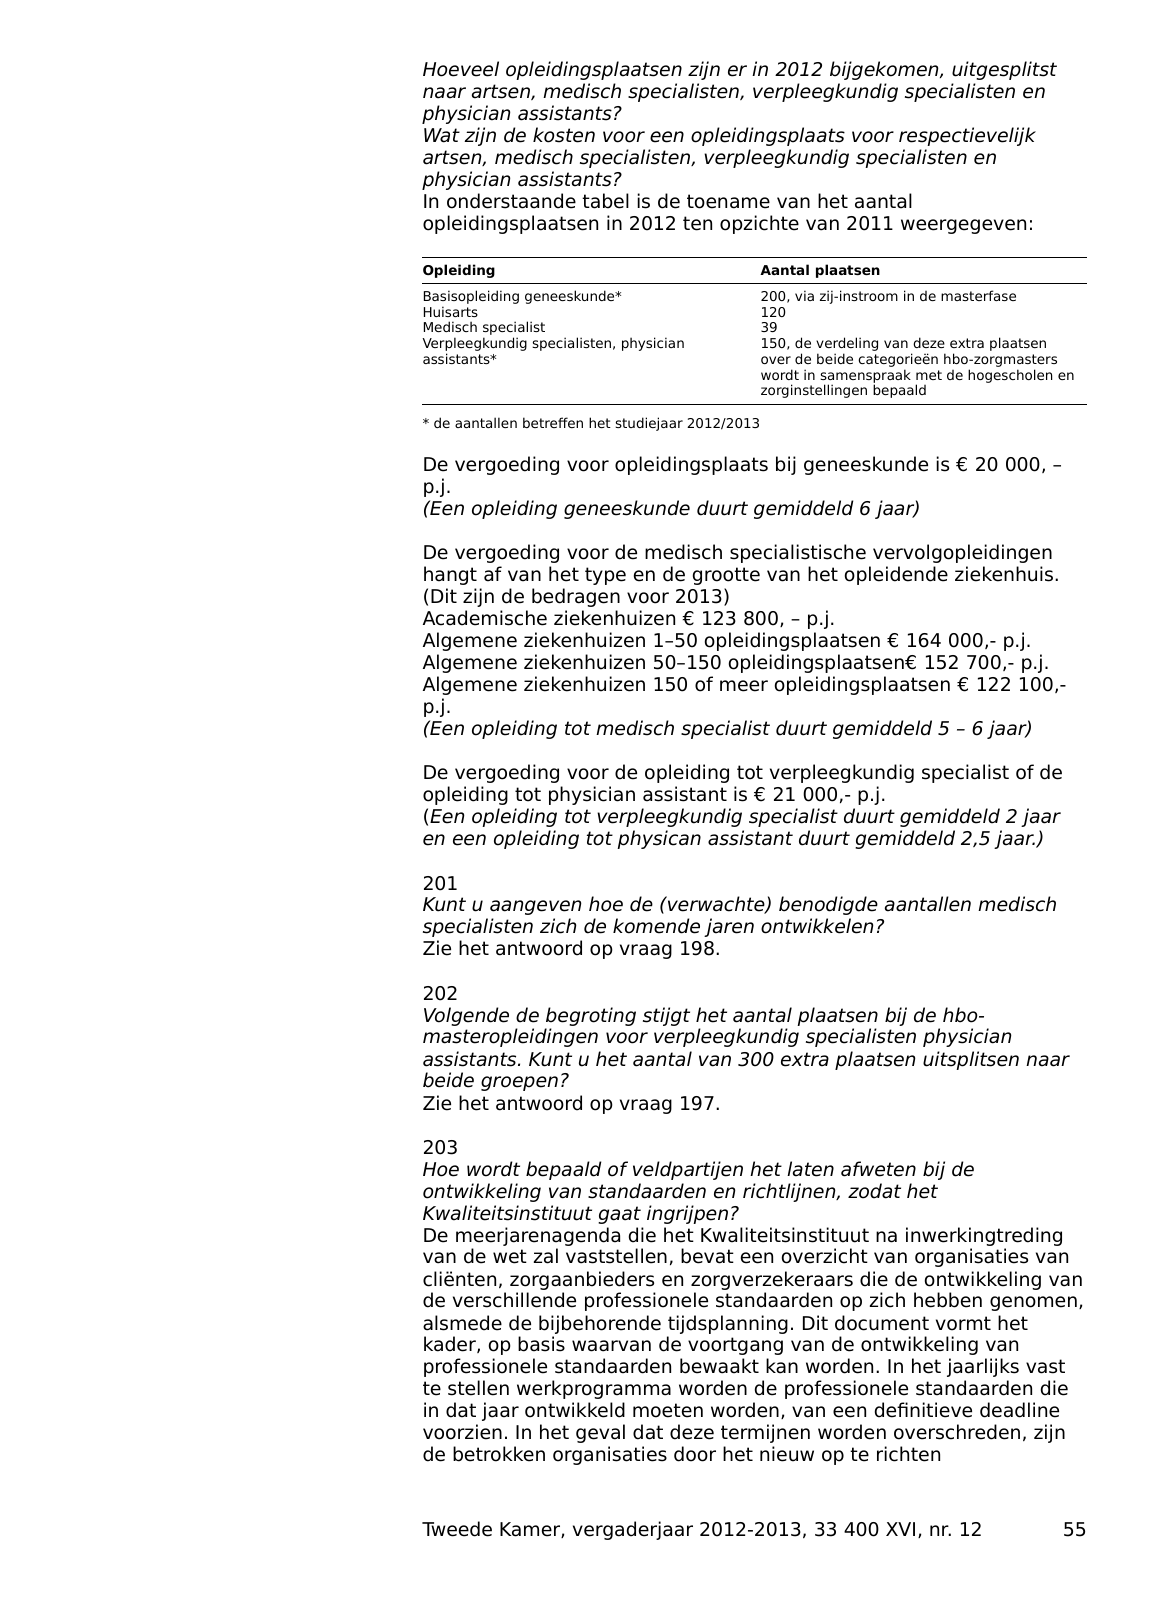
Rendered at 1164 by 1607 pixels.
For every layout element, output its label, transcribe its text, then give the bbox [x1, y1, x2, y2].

text Hoe wordt bepaald of veldpartijen het laten afweten bij de ontwikkeling van standaarden en richtlijnen, zodat het Kwaliteitsinstituut gaat ingrijpen? [422, 1158, 1087, 1224]
table_cell Basisopleiding geneeskunde* [422, 284, 754, 304]
text (Een opleiding geneeskunde duurt gemiddeld 6 jaar) [422, 498, 1087, 520]
text Zie het antwoord op vraag 198. [422, 938, 1087, 960]
table_cell 120 [754, 304, 1087, 320]
text De meerjarenagenda die het Kwaliteitsinstituut na inwerkingtreding van de wet zal vaststellen, bevat een overzicht van organisaties van cliënten, zorgaanbieders en zorgverzekeraars die de ontwikkeling van de verschillende professionele standaarden op zich hebben genomen, alsmede de bijbehorende tijdsplanning. Dit document vormt het kader, op basis waarvan de voortgang van de ontwikkeling van professionele standaarden bewaakt kan worden. In het jaarlijks vast te stellen werkprogramma worden de professionele standaarden die in dat jaar ontwikkeld moeten worden, van een definitieve deadline voorzien. In het geval dat deze termijnen worden overschreden, zijn de betrokken organisaties door het nieuw op te richten [422, 1224, 1087, 1466]
text Kunt u aangeven hoe de (verwachte) benodigde aantallen medisch specialisten zich de komende jaren ontwikkelen? [422, 894, 1087, 938]
text In onderstaande tabel is de toename van het aantal opleidingsplaatsen in 2012 ten opzichte van 2011 weergegeven: [422, 191, 1087, 235]
text De vergoeding voor de medisch specialistische vervolgopleidingen hangt af van het type en de grootte van het opleidende ziekenhuis. [422, 542, 1087, 586]
text (Dit zijn de bedragen voor 2013) [422, 586, 1087, 608]
table_cell Medisch specialist [422, 320, 754, 336]
table_cell * de aantallen betreffen het studiejaar 2012/2013 [422, 405, 1087, 432]
text Hoeveel opleidingsplaatsen zijn er in 2012 bijgekomen, uitgesplitst naar artsen, medisch specialisten, verpleegkundig specialisten en physician assistants? [422, 59, 1087, 125]
text (Een opleiding tot medisch specialist duurt gemiddeld 5 – 6 jaar) [422, 718, 1087, 740]
text 203 [422, 1137, 1087, 1158]
table_cell 150, de verdeling van deze extra plaatsen over de beide categorieën hbo-zorgmasters wordt in samenspraak met de hogescholen en zorginstellingen bepaald [754, 336, 1087, 403]
table_cell 39 [754, 320, 1087, 336]
table_cell Verpleegkundig specialisten, physician assistants* [422, 336, 754, 403]
text Academische ziekenhuizen € 123 800, – p.j. [422, 608, 1087, 630]
text Volgende de begroting stijgt het aantal plaatsen bij de hbo-masteropleidingen voor verpleegkundig specialisten physician assistants. Kunt u het aantal van 300 extra plaatsen uitsplitsen naar beide groepen? [422, 1004, 1087, 1092]
text De vergoeding voor opleidingsplaats bij geneeskunde is € 20 000, – p.j. [422, 454, 1087, 498]
table_header Aantal plaatsen [754, 258, 1087, 283]
text (Een opleiding tot verpleegkundig specialist duurt gemiddeld 2 jaar en een opleiding tot physican assistant duurt gemiddeld 2,5 jaar.) [422, 806, 1087, 850]
table_header Opleiding [422, 258, 754, 283]
text Algemene ziekenhuizen 50–150 opleidingsplaatsen€ 152 700,- p.j. [422, 652, 1087, 674]
text 202 [422, 982, 1087, 1004]
table_cell Huisarts [422, 304, 754, 320]
text De vergoeding voor de opleiding tot verpleegkundig specialist of de opleiding tot physician assistant is € 21 000,- p.j. [422, 762, 1087, 806]
text Algemene ziekenhuizen 1–50 opleidingsplaatsen € 164 000,- p.j. [422, 630, 1087, 652]
text Algemene ziekenhuizen 150 of meer opleidingsplaatsen € 122 100,- p.j. [422, 674, 1087, 718]
text 201 [422, 872, 1087, 894]
text Wat zijn de kosten voor een opleidingsplaats voor respectievelijk artsen, medisch specialisten, verpleegkundig specialisten en physician assistants? [422, 125, 1087, 191]
table_cell 200, via zij-instroom in de masterfase [754, 284, 1087, 304]
text Zie het antwoord op vraag 197. [422, 1092, 1087, 1114]
